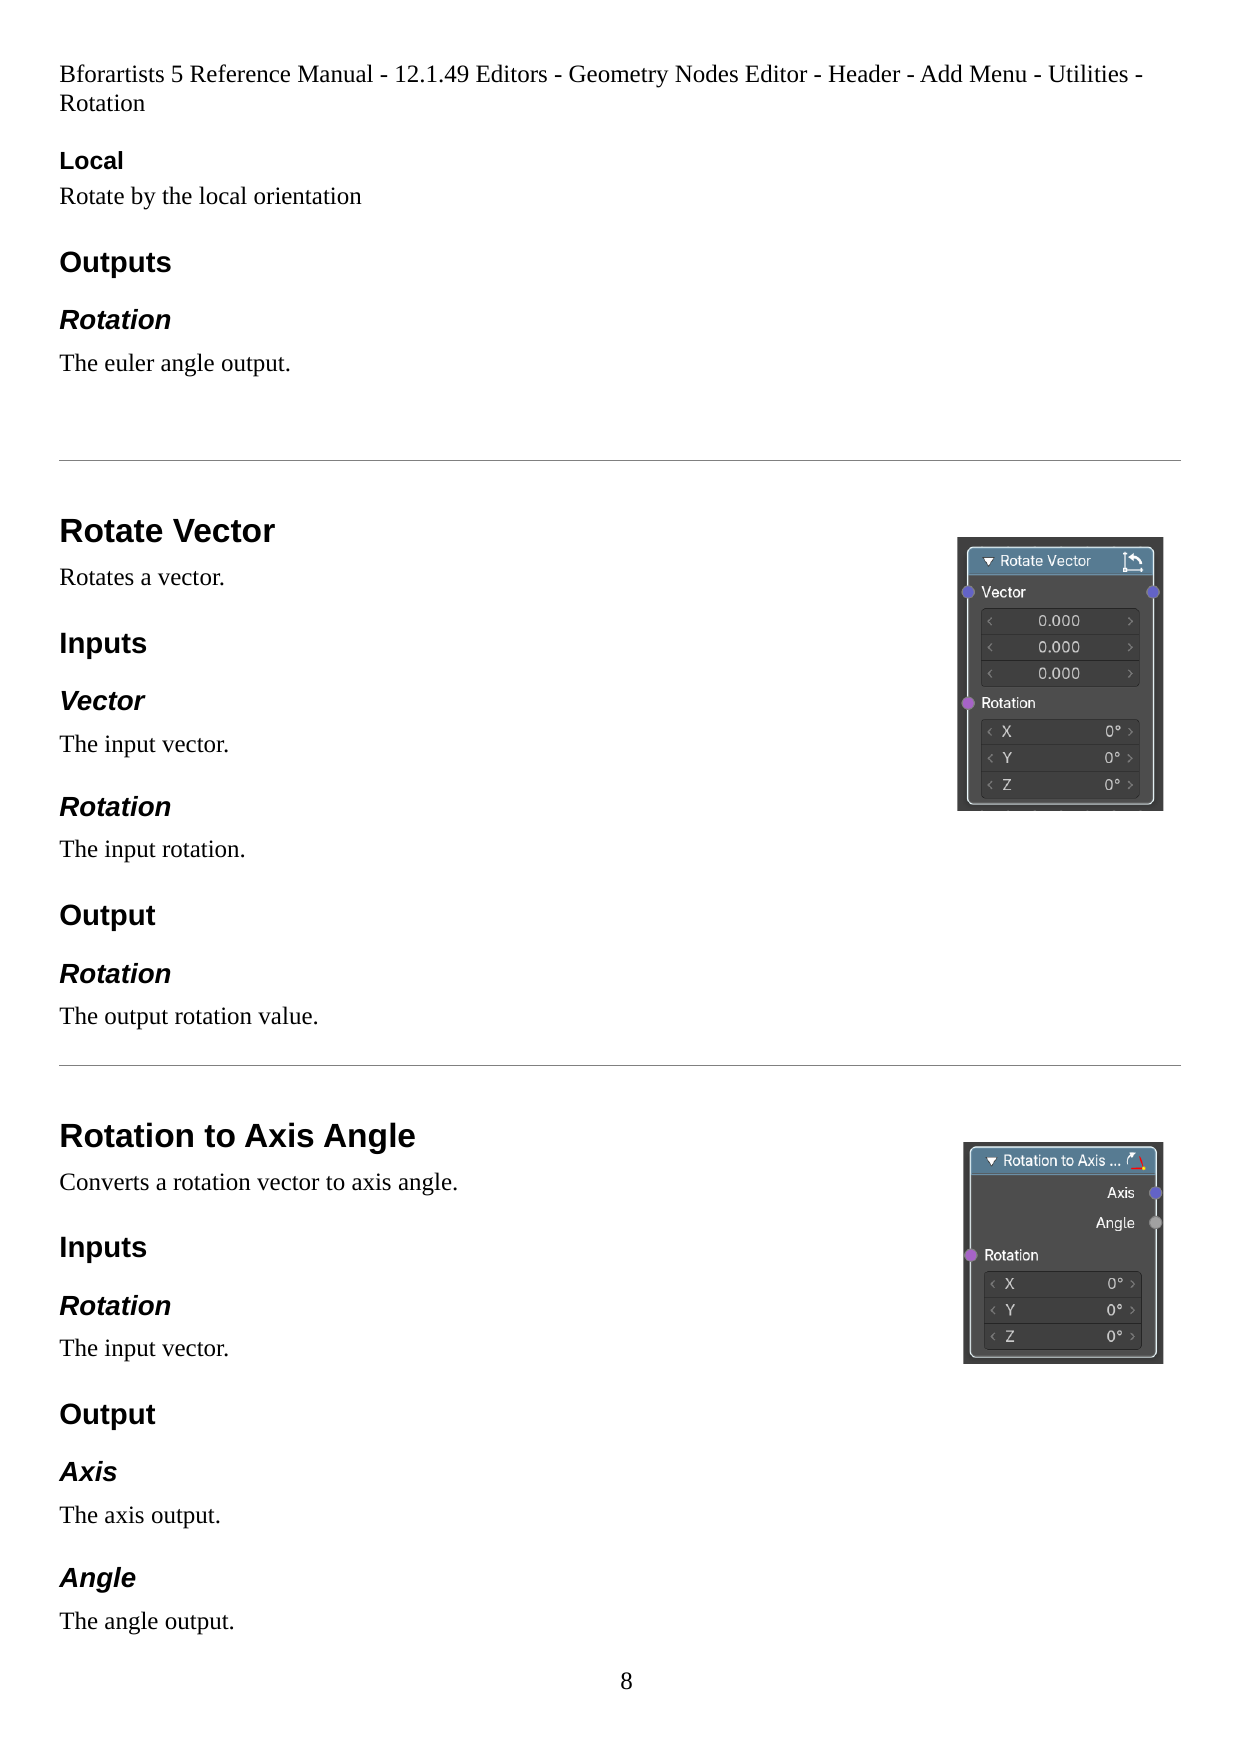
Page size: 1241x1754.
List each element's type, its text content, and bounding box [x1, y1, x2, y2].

subtitle Local [59, 146, 1181, 174]
text The input vector. [59, 729, 957, 757]
subtitle Angle [59, 1562, 1181, 1593]
text Rotate by the local orientation [59, 181, 1181, 209]
subtitle [1164, 1289, 1181, 1321]
subtitle Outputs [59, 244, 1181, 278]
subtitle [1164, 1230, 1181, 1264]
subtitle [1164, 626, 1181, 659]
subtitle Inputs [59, 626, 957, 659]
subtitle Rotate Vector [59, 511, 1181, 549]
text The output rotation value. [59, 1001, 1181, 1030]
subtitle Rotation [59, 1289, 963, 1321]
text [1164, 1333, 1181, 1362]
subtitle Inputs [59, 1230, 963, 1264]
subtitle Rotation to Axis Angle [59, 1115, 1181, 1154]
text [1164, 729, 1181, 757]
subtitle Rotation [59, 303, 1181, 335]
subtitle Rotation [59, 957, 1181, 989]
subtitle [1164, 684, 1181, 716]
picture [957, 537, 1164, 811]
text The angle output. [59, 1606, 1181, 1635]
subtitle Vector [59, 684, 957, 716]
subtitle Output [59, 898, 1181, 932]
text The euler angle output. [59, 348, 1181, 376]
picture [963, 1142, 1164, 1364]
text [1164, 562, 1181, 591]
text The axis output. [59, 1500, 1181, 1529]
subtitle Rotation [59, 790, 1181, 822]
text Converts a rotation vector to axis angle. [59, 1167, 963, 1195]
text The input vector. [59, 1333, 963, 1362]
text Rotates a vector. [59, 562, 957, 591]
text The input rotation. [59, 834, 1181, 863]
subtitle Output [59, 1397, 1181, 1431]
subtitle Axis [59, 1456, 1181, 1488]
